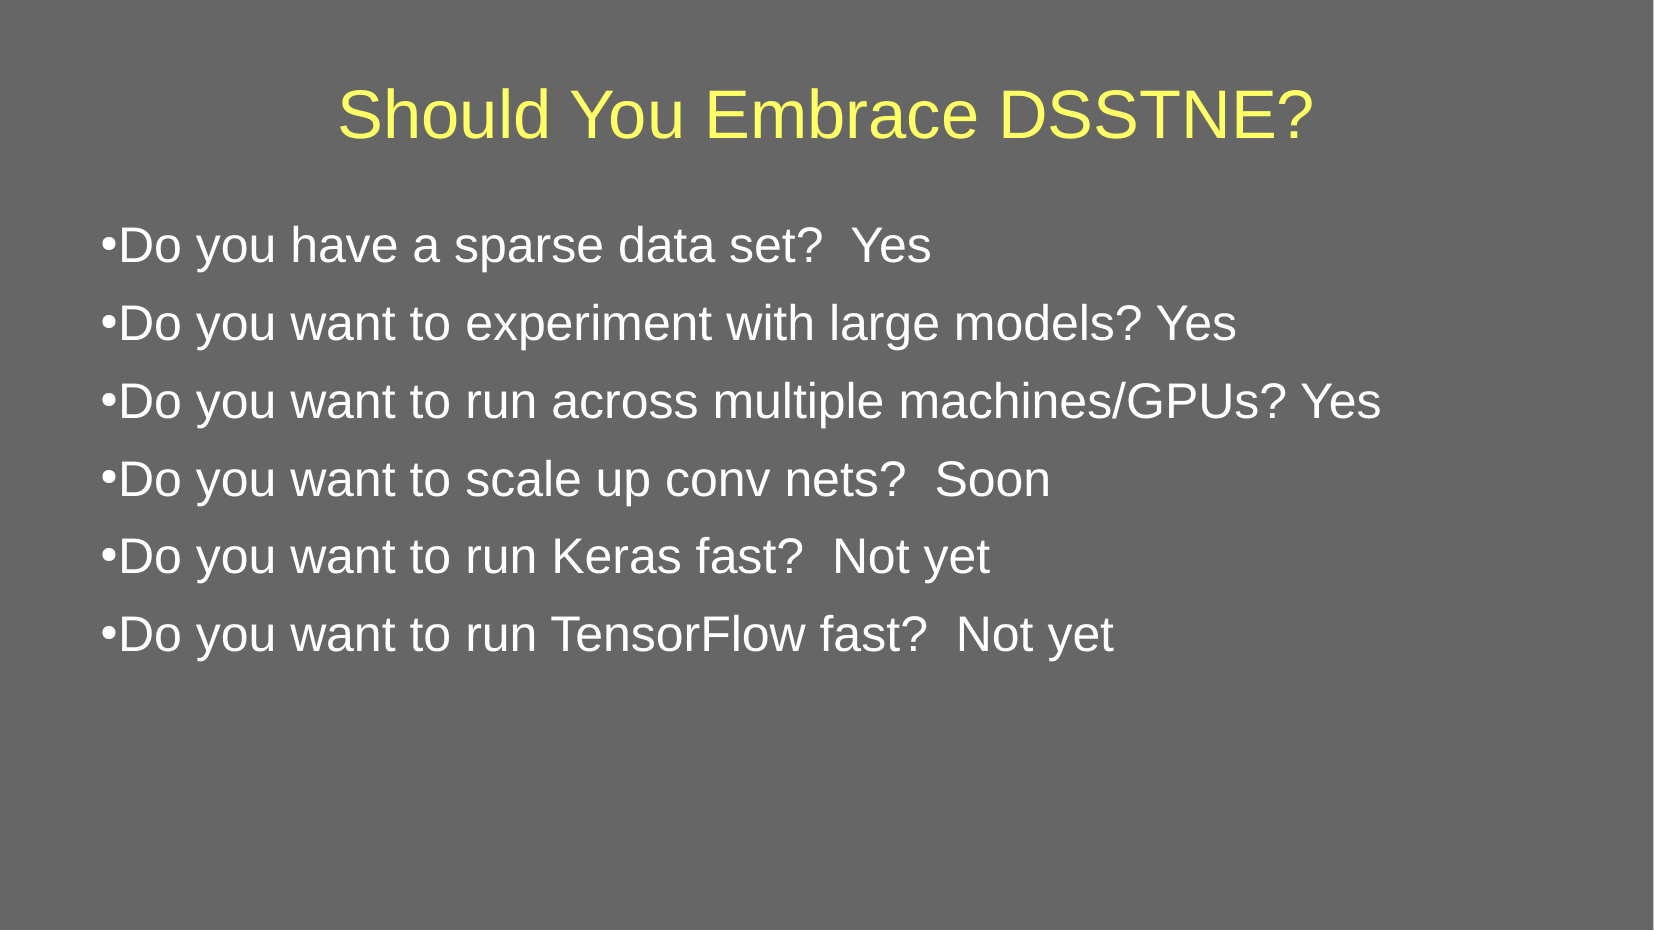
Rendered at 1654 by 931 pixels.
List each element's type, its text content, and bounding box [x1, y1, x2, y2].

list Do you have a sparse data set? Yes Do you want to experiment with large models? Yes Do you want to run across multiple machines/GPUs? Yes Do you want to scale up conv nets? Soon Do you want to run Keras fast? Not yet Do you want to run TensorFlow fast? Not yet [82, 217, 1571, 757]
title Should You Embrace DSSTNE? [82, 36, 1571, 193]
